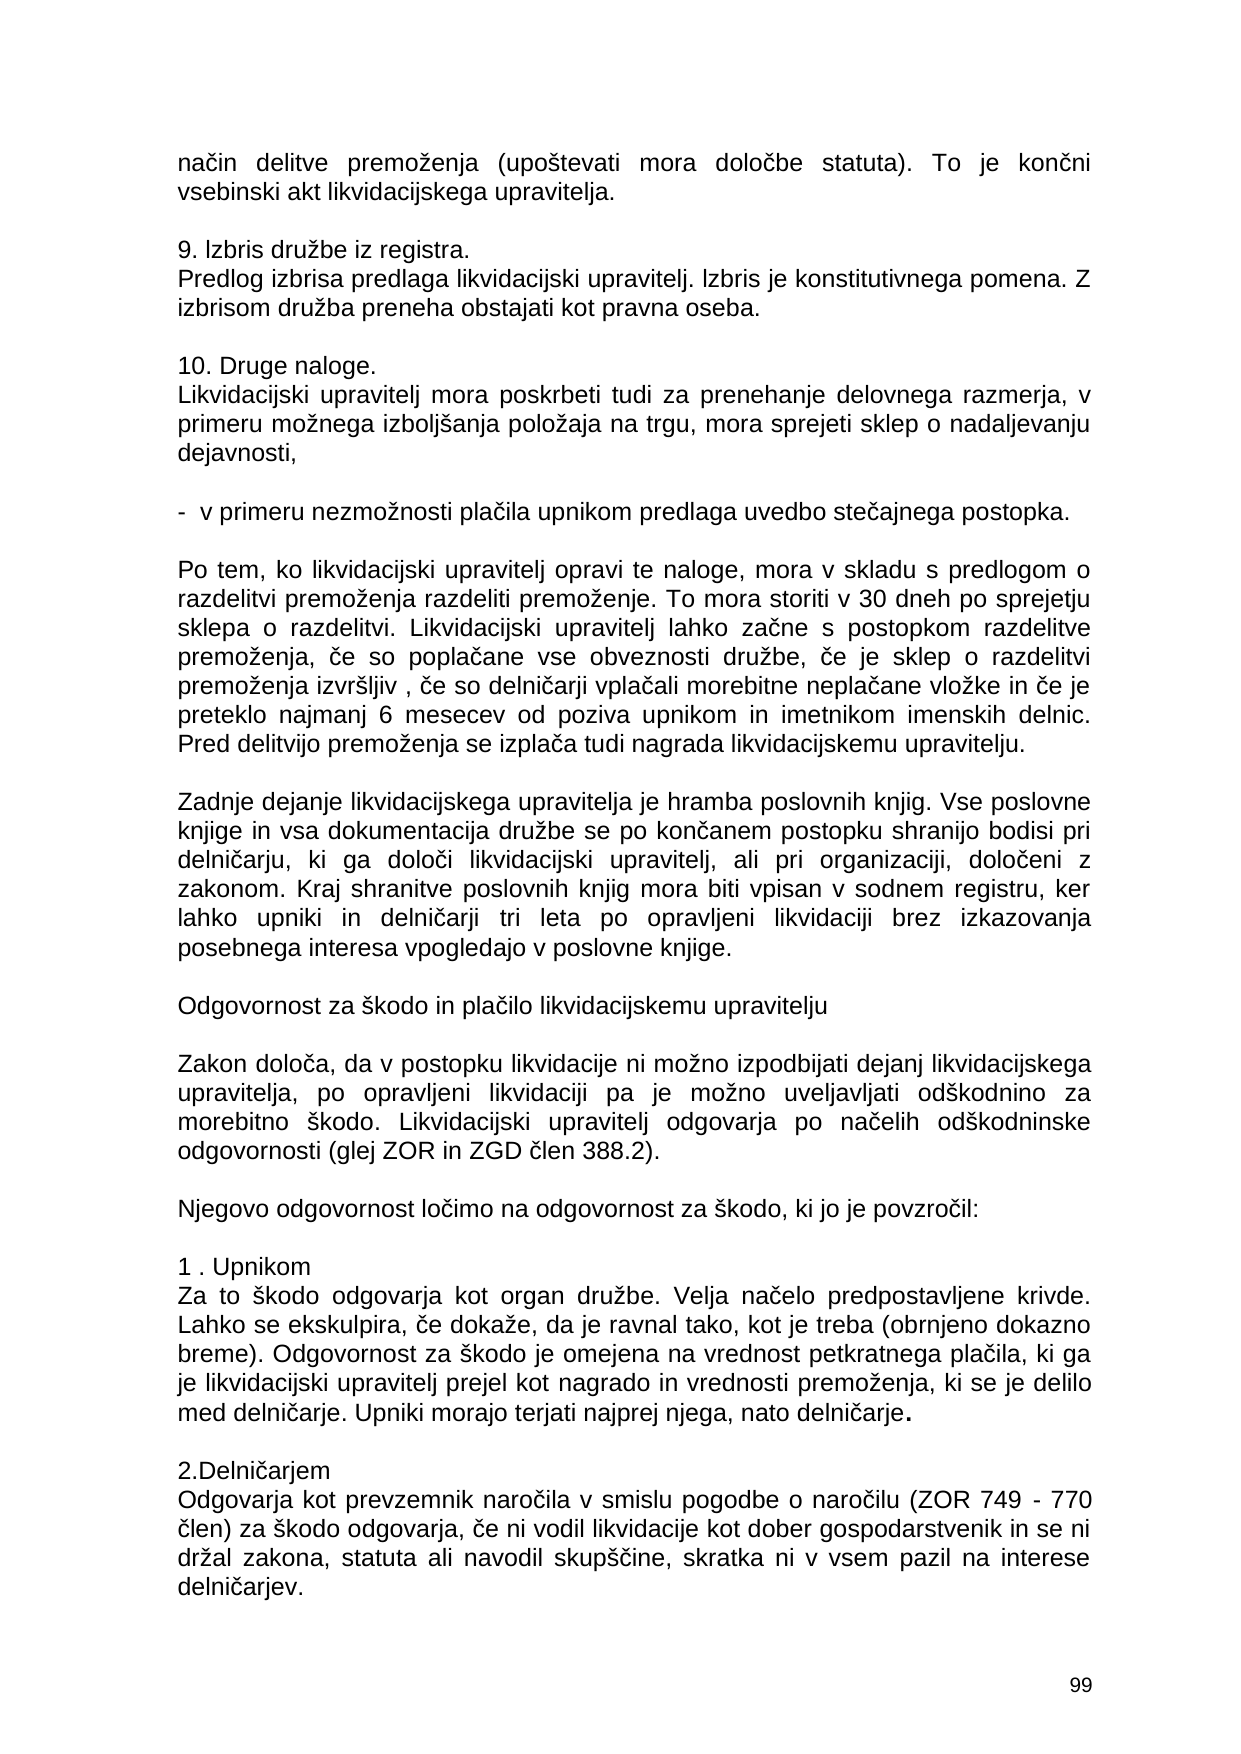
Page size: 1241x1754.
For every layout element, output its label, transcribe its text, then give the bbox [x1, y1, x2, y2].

text 9. lzbris družbe iz registra. [177, 235, 1092, 264]
text 2.Delničarjem [177, 1456, 1092, 1484]
text Likvidacijski upravitelj mora poskrbeti tudi za prenehanje delovnega razmerja, v primeru možnega izboljšanja položaja na trgu, mora sprejeti sklep o nadaljevanju dejavnosti, [177, 380, 1092, 467]
text 10. Druge naloge. [177, 351, 1092, 380]
text Odgovarja kot prevzemnik naročila v smislu pogodbe o naročilu (ZOR 749 ‑ 770 člen) za škodo odgovarja, če ni vodil likvidacije kot dober gospodarstvenik in se ni držal zakona, statuta ali navodil skupščine, skratka ni v vsem pazil na interese delničarjev. [177, 1484, 1092, 1601]
text Njegovo odgovornost ločimo na odgovornost za škodo, ki jo je povzročil: [177, 1194, 1092, 1223]
text Zadnje dejanje likvidacijskega upravitelja je hramba poslovnih knjig. Vse poslovne knjige in vsa dokumentacija družbe se po končanem postopku shranijo bodisi pri delničarju, ki ga določi likvidacijski upravitelj, ali pri organizaciji, določeni z zakonom. Kraj shranitve poslovnih knjig mora biti vpisan v sodnem registru, ker lahko upniki in delničarji tri leta po opravljeni likvidaciji brez izkazovanja posebnega interesa vpogledajo v poslovne knjige. [177, 787, 1092, 961]
text Predlog izbrisa predlaga likvidacijski upravitelj. lzbris je konstitutivnega pomena. Z izbrisom družba preneha obstajati kot pravna oseba. [177, 264, 1092, 322]
text ‑ v primeru nezmožnosti plačila upnikom predlaga uvedbo stečajnega postopka. [177, 496, 1092, 526]
text Po tem, ko likvidacijski upravitelj opravi te naloge, mora v skladu s predlogom o razdelitvi premoženja razdeliti premoženje. To mora storiti v 30 dneh po sprejetju sklepa o razdelitvi. Likvidacijski upravitelj lahko začne s postopkom razdelitve premoženja, če so poplačane vse obveznosti družbe, če je sklep o razdelitvi premoženja izvršljiv , če so delničarji vplačali morebitne neplačane vložke in če je preteklo najmanj 6 mesecev od poziva upnikom in imetnikom imenskih delnic. Pred delitvijo premoženja se izplača tudi nagrada likvidacijskemu upravitelju. [177, 554, 1092, 758]
text Odgovornost za škodo in plačilo likvidacijskemu upravitelju [177, 991, 1092, 1019]
text 1 . Upnikom [177, 1252, 1092, 1281]
text Zakon določa, da v postopku likvidacije ni možno izpodbijati dejanj likvidacijskega upravitelja, po opravljeni likvidaciji pa je možno uveljavljati odškodnino za morebitno škodo. Likvidacijski upravitelj odgovarja po načelih odškodninske odgovornosti (glej ZOR in ZGD člen 388.2). [177, 1049, 1092, 1165]
text način delitve premoženja (upoštevati mora določbe statuta). To je končni vsebinski akt likvidacijskega upravitelja. [177, 148, 1092, 206]
text Za to škodo odgovarja kot organ družbe. Velja načelo predpostavljene krivde. Lahko se ekskulpira, če dokaže, da je ravnal tako, kot je treba (obrnjeno dokazno breme). Odgovornost za škodo je omejena na vrednost petkratnega plačila, ki ga je likvidacijski upravitelj prejel kot nagrado in vrednosti premoženja, ki se je delilo med delničarje. Upniki morajo terjati najprej njega, nato delničarje. [177, 1281, 1092, 1426]
